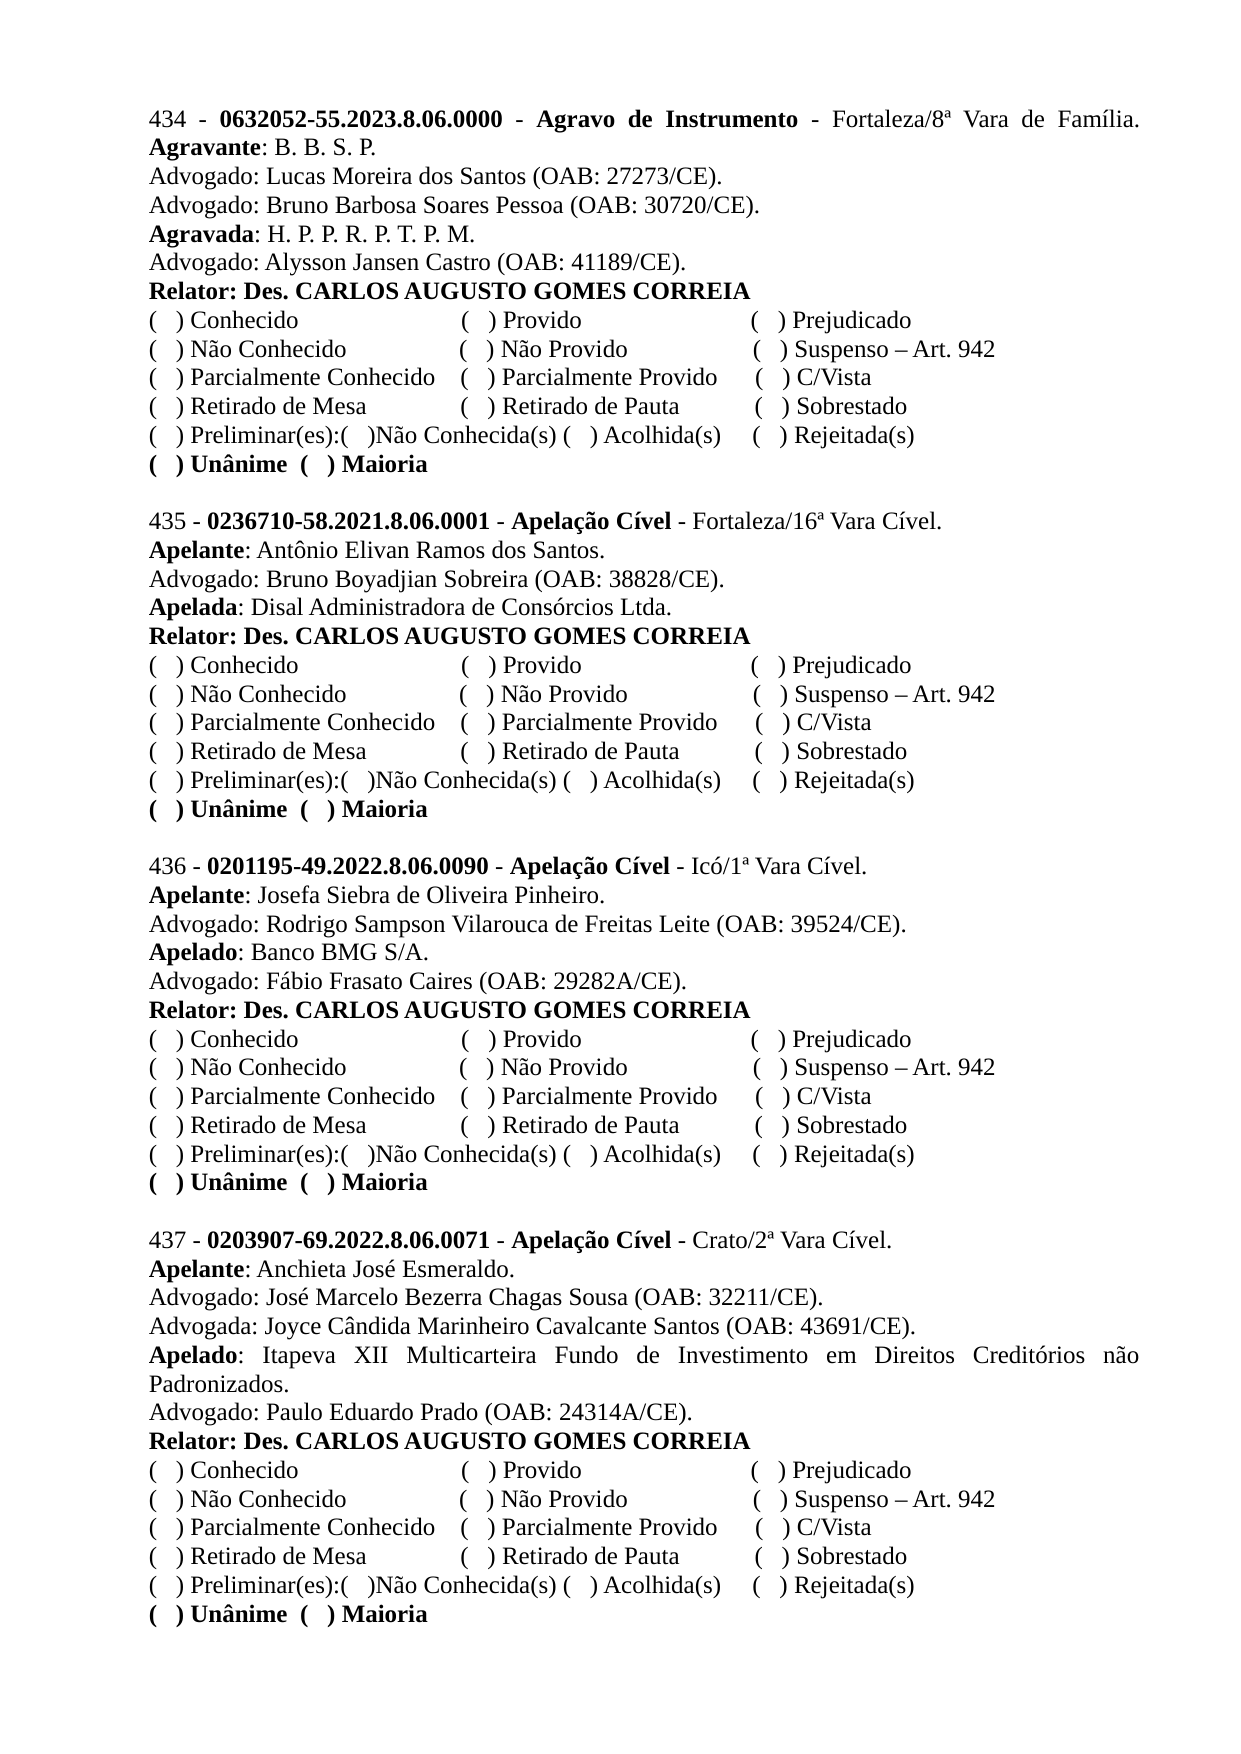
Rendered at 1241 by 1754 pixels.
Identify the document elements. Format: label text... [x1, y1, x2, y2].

text Advogado: Lucas Moreira dos Santos (OAB: 27273/CE). [148, 161, 1141, 190]
text Advogado: José Marcelo Bezerra Chagas Sousa (OAB: 32211/CE). [148, 1282, 1141, 1311]
text Advogada: Joyce Cândida Marinheiro Cavalcante Santos (OAB: 43691/CE). [148, 1311, 1141, 1340]
text ( ) Conhecido ( ) Provido ( ) Prejudicado [148, 305, 1141, 334]
text ( ) Preliminar(es):( )Não Conhecida(s) ( ) Acolhida(s) ( ) Rejeitada(s) [148, 1139, 1158, 1167]
text ( ) Unânime ( ) Maioria [148, 1599, 1158, 1627]
text 436 - 0201195-49.2022.8.06.0090 - Apelação Cível - Icó/1ª Vara Cível. [148, 851, 1141, 880]
text ( ) Conhecido ( ) Provido ( ) Prejudicado [148, 1455, 1141, 1484]
text Advogado: Bruno Barbosa Soares Pessoa (OAB: 30720/CE). [148, 190, 1141, 219]
text ( ) Não Conhecido ( ) Não Provido ( ) Suspenso – Art. 942 [148, 334, 1158, 362]
text ( ) Conhecido ( ) Provido ( ) Prejudicado [148, 1024, 1141, 1052]
text ( ) Não Conhecido ( ) Não Provido ( ) Suspenso – Art. 942 [148, 1052, 1158, 1081]
text Apelada: Disal Administradora de Consórcios Ltda. [148, 592, 1141, 621]
text Advogado: Paulo Eduardo Prado (OAB: 24314A/CE). [148, 1397, 1141, 1426]
text ( ) Retirado de Mesa ( ) Retirado de Pauta ( ) Sobrestado [148, 736, 1158, 765]
text ( ) Preliminar(es):( )Não Conhecida(s) ( ) Acolhida(s) ( ) Rejeitada(s) [148, 1570, 1158, 1599]
text Relator: Des. CARLOS AUGUSTO GOMES CORREIA [148, 276, 1141, 305]
text ( ) Conhecido ( ) Provido ( ) Prejudicado [148, 650, 1141, 679]
text Apelante: Antônio Elivan Ramos dos Santos. [148, 535, 1141, 564]
text Advogado: Alysson Jansen Castro (OAB: 41189/CE). [148, 247, 1141, 276]
text Advogado: Fábio Frasato Caires (OAB: 29282A/CE). [148, 966, 1141, 995]
text Advogado: Bruno Boyadjian Sobreira (OAB: 38828/CE). [148, 564, 1141, 592]
text Advogado: Rodrigo Sampson Vilarouca de Freitas Leite (OAB: 39524/CE). [148, 909, 1141, 937]
text ( ) Parcialmente Conhecido ( ) Parcialmente Provido ( ) C/Vista [148, 1081, 1158, 1110]
text ( ) Parcialmente Conhecido ( ) Parcialmente Provido ( ) C/Vista [148, 1512, 1158, 1541]
text 437 - 0203907-69.2022.8.06.0071 - Apelação Cível - Crato/2ª Vara Cível. [148, 1225, 1141, 1254]
text ( ) Unânime ( ) Maioria [148, 794, 1158, 822]
text ( ) Não Conhecido ( ) Não Provido ( ) Suspenso – Art. 942 [148, 1484, 1158, 1512]
text 435 - 0236710-58.2021.8.06.0001 - Apelação Cível - Fortaleza/16ª Vara Cível. [148, 506, 1141, 535]
text Relator: Des. CARLOS AUGUSTO GOMES CORREIA [148, 1426, 1141, 1455]
text ( ) Preliminar(es):( )Não Conhecida(s) ( ) Acolhida(s) ( ) Rejeitada(s) [148, 765, 1158, 794]
text ( ) Retirado de Mesa ( ) Retirado de Pauta ( ) Sobrestado [148, 391, 1158, 420]
text Apelante: Anchieta José Esmeraldo. [148, 1254, 1141, 1282]
text Apelante: Josefa Siebra de Oliveira Pinheiro. [148, 880, 1141, 909]
text ( ) Preliminar(es):( )Não Conhecida(s) ( ) Acolhida(s) ( ) Rejeitada(s) [148, 420, 1158, 449]
text ( ) Retirado de Mesa ( ) Retirado de Pauta ( ) Sobrestado [148, 1541, 1158, 1570]
text Relator: Des. CARLOS AUGUSTO GOMES CORREIA [148, 995, 1141, 1024]
text ( ) Não Conhecido ( ) Não Provido ( ) Suspenso – Art. 942 [148, 679, 1158, 707]
text ( ) Unânime ( ) Maioria [148, 449, 1158, 477]
text Apelado: Banco BMG S/A. [148, 937, 1141, 966]
text Agravada: H. P. P. R. P. T. P. M. [148, 219, 1141, 247]
text ( ) Retirado de Mesa ( ) Retirado de Pauta ( ) Sobrestado [148, 1110, 1158, 1139]
text Apelado: Itapeva XII Multicarteira Fundo de Investimento em Direitos Creditórios não Padronizados. [148, 1340, 1141, 1397]
text ( ) Parcialmente Conhecido ( ) Parcialmente Provido ( ) C/Vista [148, 362, 1158, 391]
text ( ) Unânime ( ) Maioria [148, 1167, 1158, 1196]
text ( ) Parcialmente Conhecido ( ) Parcialmente Provido ( ) C/Vista [148, 707, 1158, 736]
text 434 - 0632052-55.2023.8.06.0000 - Agravo de Instrumento - Fortaleza/8ª Vara de Família. Agravante: B. B. S. P. [148, 104, 1141, 161]
text Relator: Des. CARLOS AUGUSTO GOMES CORREIA [148, 621, 1141, 650]
